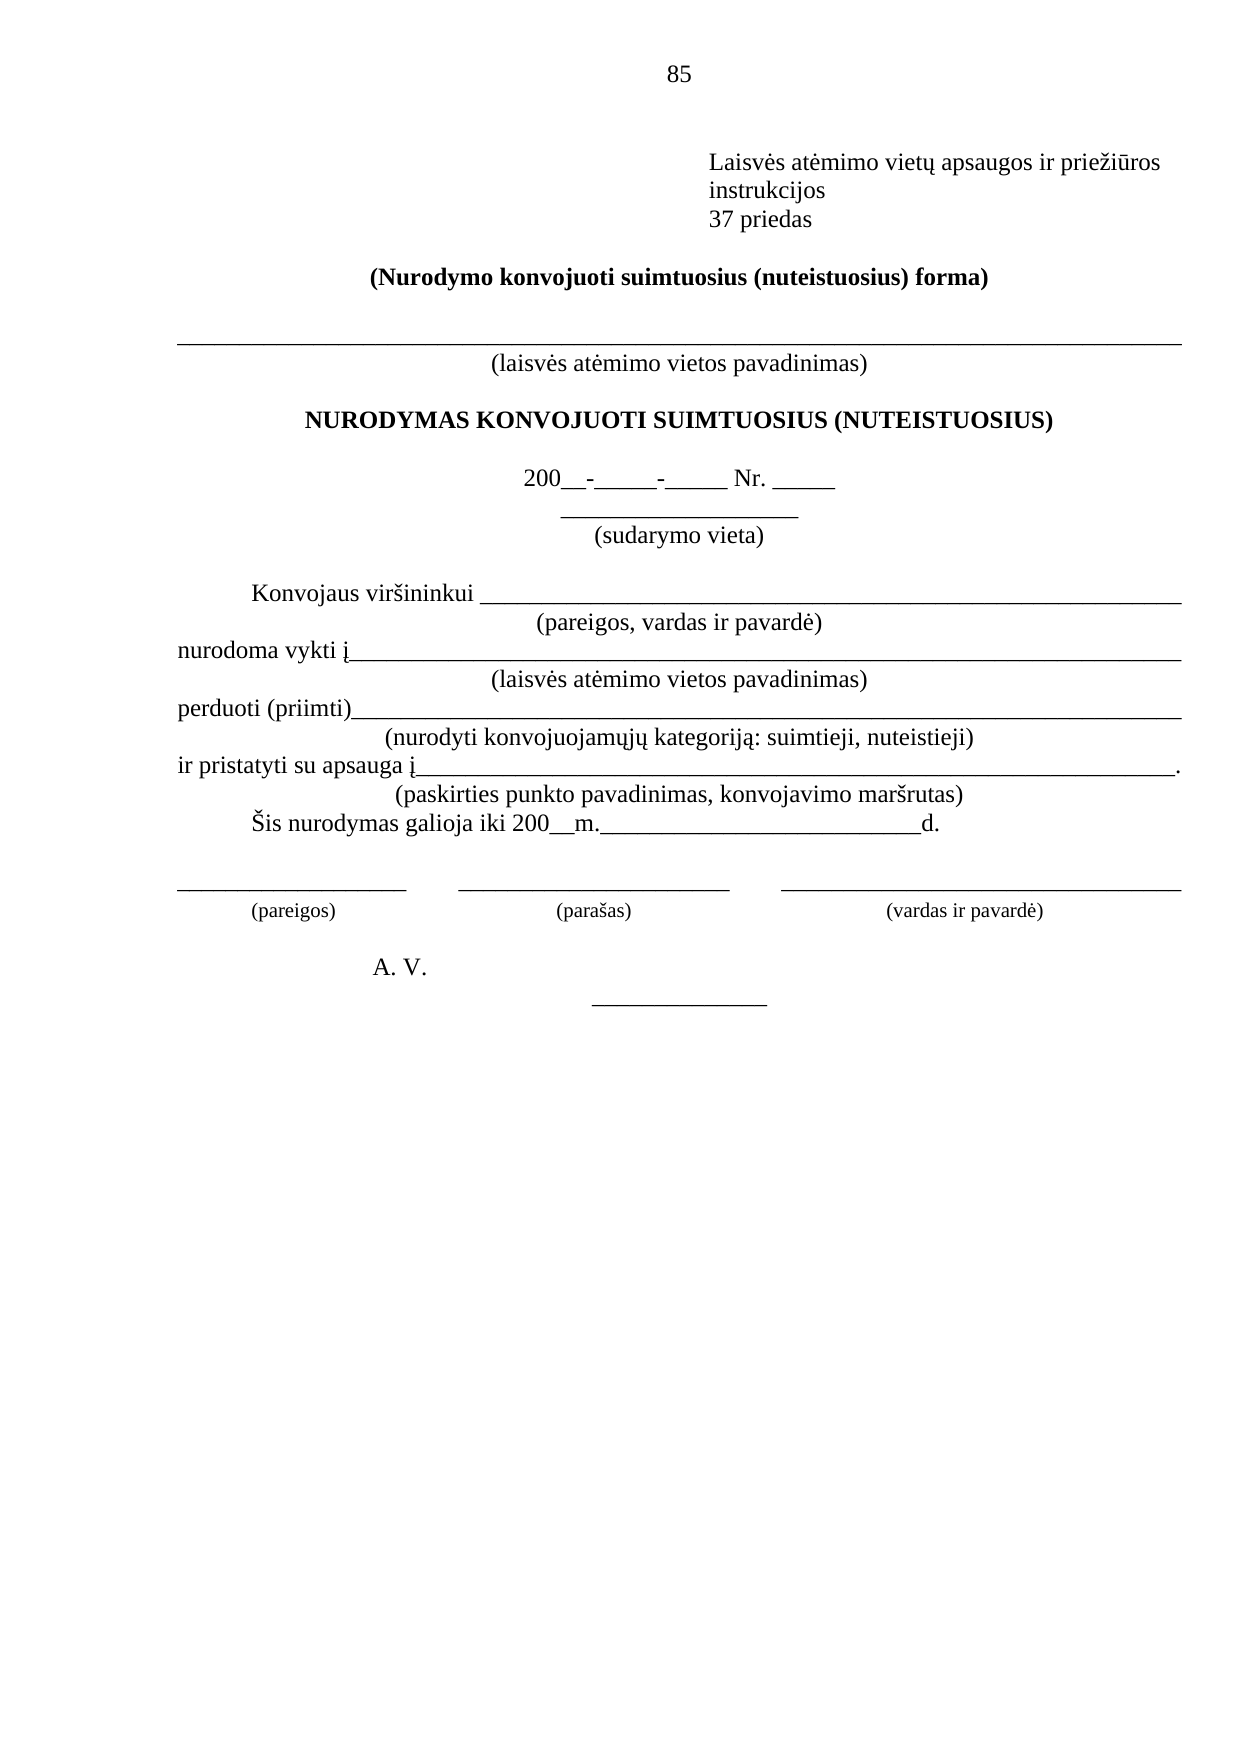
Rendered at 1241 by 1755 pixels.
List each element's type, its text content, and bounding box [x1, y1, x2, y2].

text Šis nurodymas galioja iki 200__m. d. [177, 808, 1181, 837]
text ir pristatyti su apsauga į . [177, 751, 1181, 779]
text (sudarymo vieta) [177, 521, 1181, 549]
text perduoti (priimti) [177, 693, 1181, 722]
text ______________ [177, 981, 1181, 1009]
text (pareigos) (parašas) (vardas ir pavardė) [177, 894, 1181, 923]
text nurodoma vykti į [177, 636, 1181, 664]
text 200__-_____-_____ Nr. _____ [177, 463, 1181, 492]
text instrukcijos [177, 176, 1181, 204]
text Laisvės atėmimo vietų apsaugos ir priežiūros [177, 147, 1181, 176]
text Konvojaus viršininkui [177, 578, 1181, 607]
text (laisvės atėmimo vietos pavadinimas) [177, 348, 1181, 377]
text 37 priedas [177, 204, 1181, 233]
text (laisvės atėmimo vietos pavadinimas) [177, 664, 1181, 693]
text ___________________ [177, 492, 1181, 521]
text A. V. [177, 952, 1181, 981]
text (paskirties punkto pavadinimas, konvojavimo maršrutas) [177, 779, 1181, 808]
text (nurodyti konvojuojamųjų kategoriją: suimtieji, nuteistieji) [177, 722, 1181, 751]
text (pareigos, vardas ir pavardė) [177, 607, 1181, 636]
text (Nurodymo konvojuoti suimtuosius (nuteistuosius) forma) [177, 262, 1181, 291]
text NURODYMAS KONVOJUOTI SUIMTUOSIUS (NUTEISTUOSIUS) [177, 406, 1181, 434]
